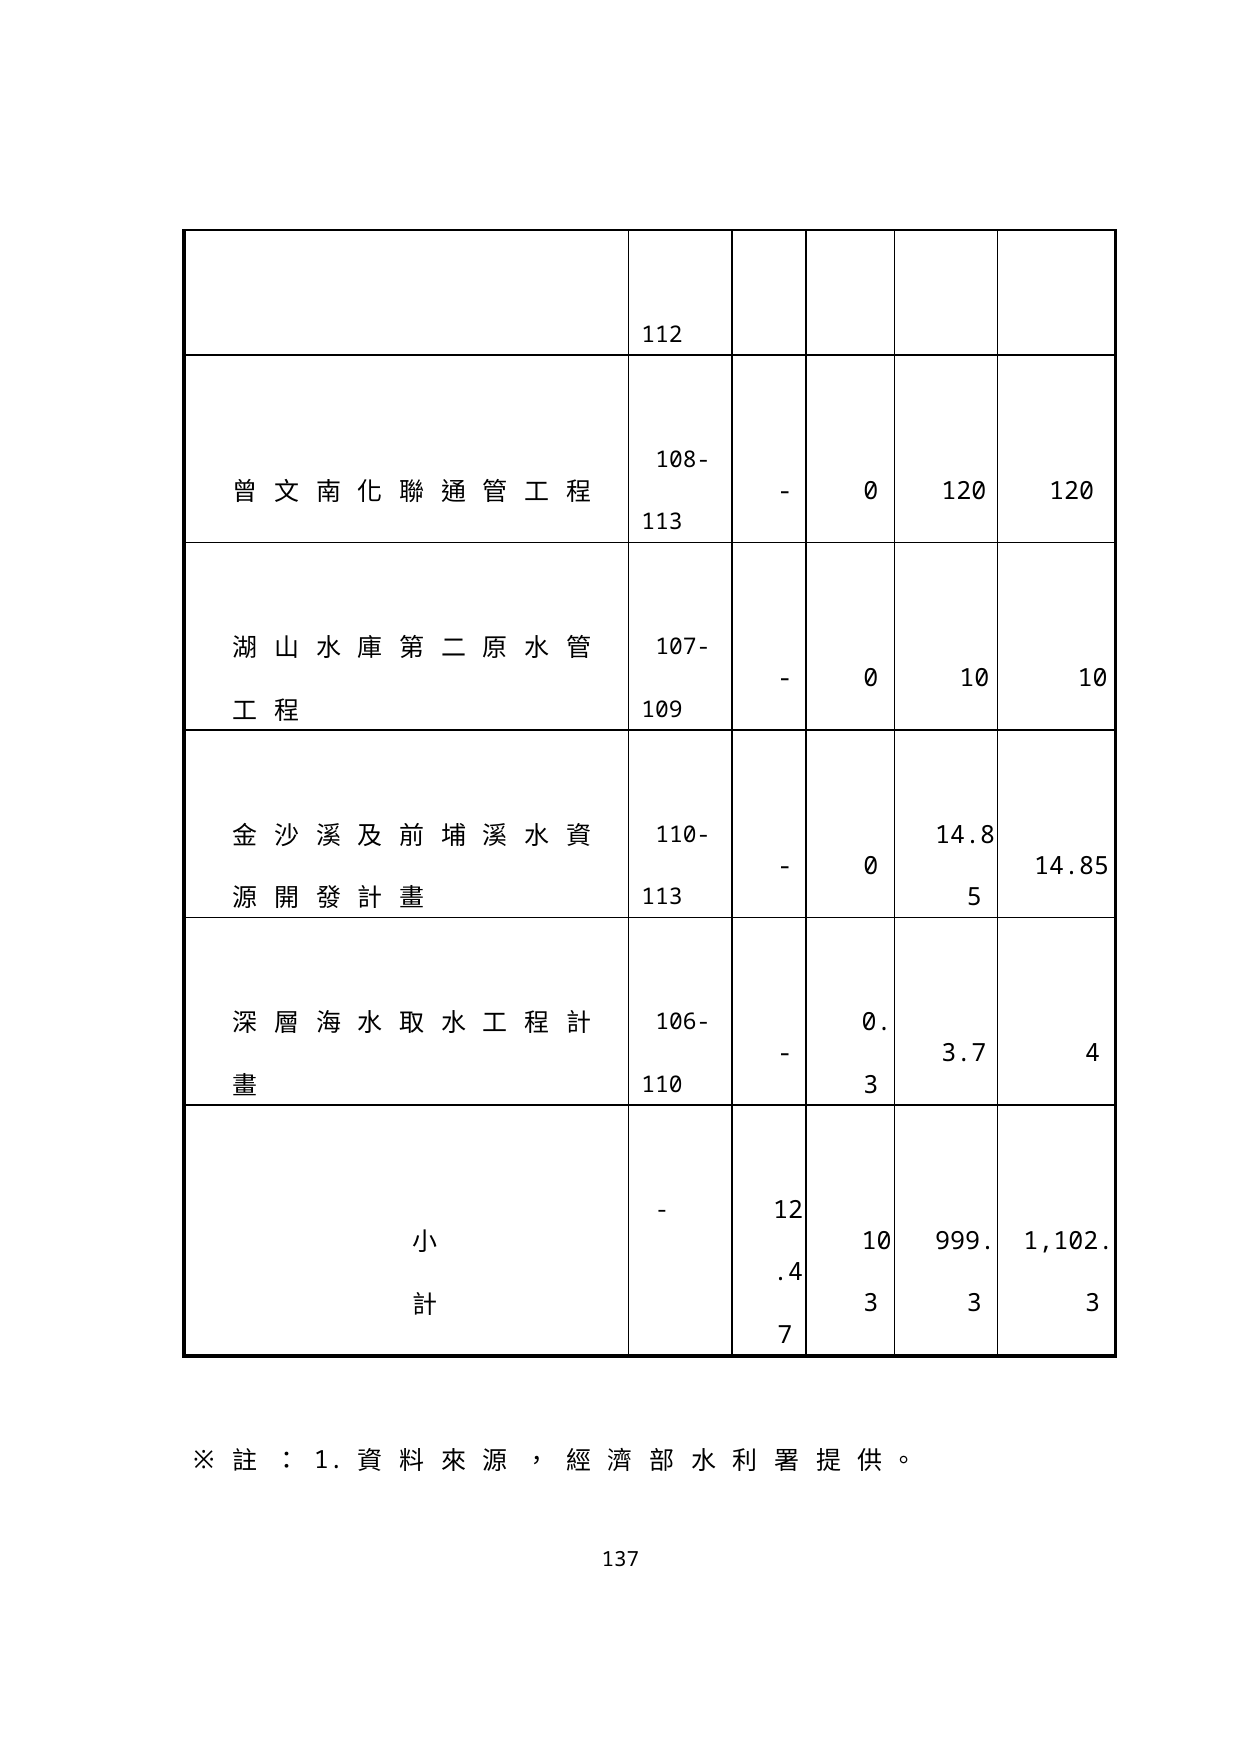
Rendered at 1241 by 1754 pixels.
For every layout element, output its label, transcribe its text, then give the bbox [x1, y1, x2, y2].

table_cell 103 [807, 1106, 894, 1354]
table_cell 120 [998, 356, 1114, 542]
table_cell 曾文南化聯通管工程 [186, 356, 628, 542]
table_cell 4 [998, 918, 1114, 1104]
table_cell 10 [895, 543, 997, 729]
text ※註：1.資料來源，經濟部水利署提供。 [183, 1417, 1058, 1479]
table_cell 0 [807, 543, 894, 729]
table_cell - [733, 356, 805, 542]
table_cell 14.85 [895, 731, 997, 917]
table_cell 10 [998, 543, 1114, 729]
table_cell 12.47 [733, 1106, 805, 1354]
table_cell 深層海水取水工程計畫 [186, 918, 628, 1104]
table_cell 999.3 [895, 1106, 997, 1354]
table_cell 金沙溪及前埔溪水資源開發計畫 [186, 731, 628, 917]
table_cell [895, 231, 997, 354]
table_cell 1,102.3 [998, 1106, 1114, 1354]
table_cell 107-109 [629, 543, 731, 729]
table_cell 110-113 [629, 731, 731, 917]
table_cell - [733, 231, 805, 354]
table_cell - [629, 1106, 731, 1354]
table_cell 0 [807, 731, 894, 917]
table_cell 106-110 [629, 918, 731, 1104]
table_cell 14.85 [998, 731, 1114, 917]
table_cell 108-113 [629, 356, 731, 542]
table_cell [186, 231, 628, 354]
table_cell 3.7 [895, 918, 997, 1104]
table_cell 小 計 [186, 1106, 628, 1354]
table_cell - [807, 231, 894, 354]
table_cell 0.3 [807, 918, 894, 1104]
table_cell 112 [629, 231, 731, 354]
table_cell - [733, 731, 805, 917]
table_cell - [733, 543, 805, 729]
table_cell - [733, 918, 805, 1104]
table_cell 湖山水庫第二原水管工程 [186, 543, 628, 729]
table_cell [998, 231, 1114, 354]
table_cell 0 [807, 356, 894, 542]
table_cell 120 [895, 356, 997, 542]
